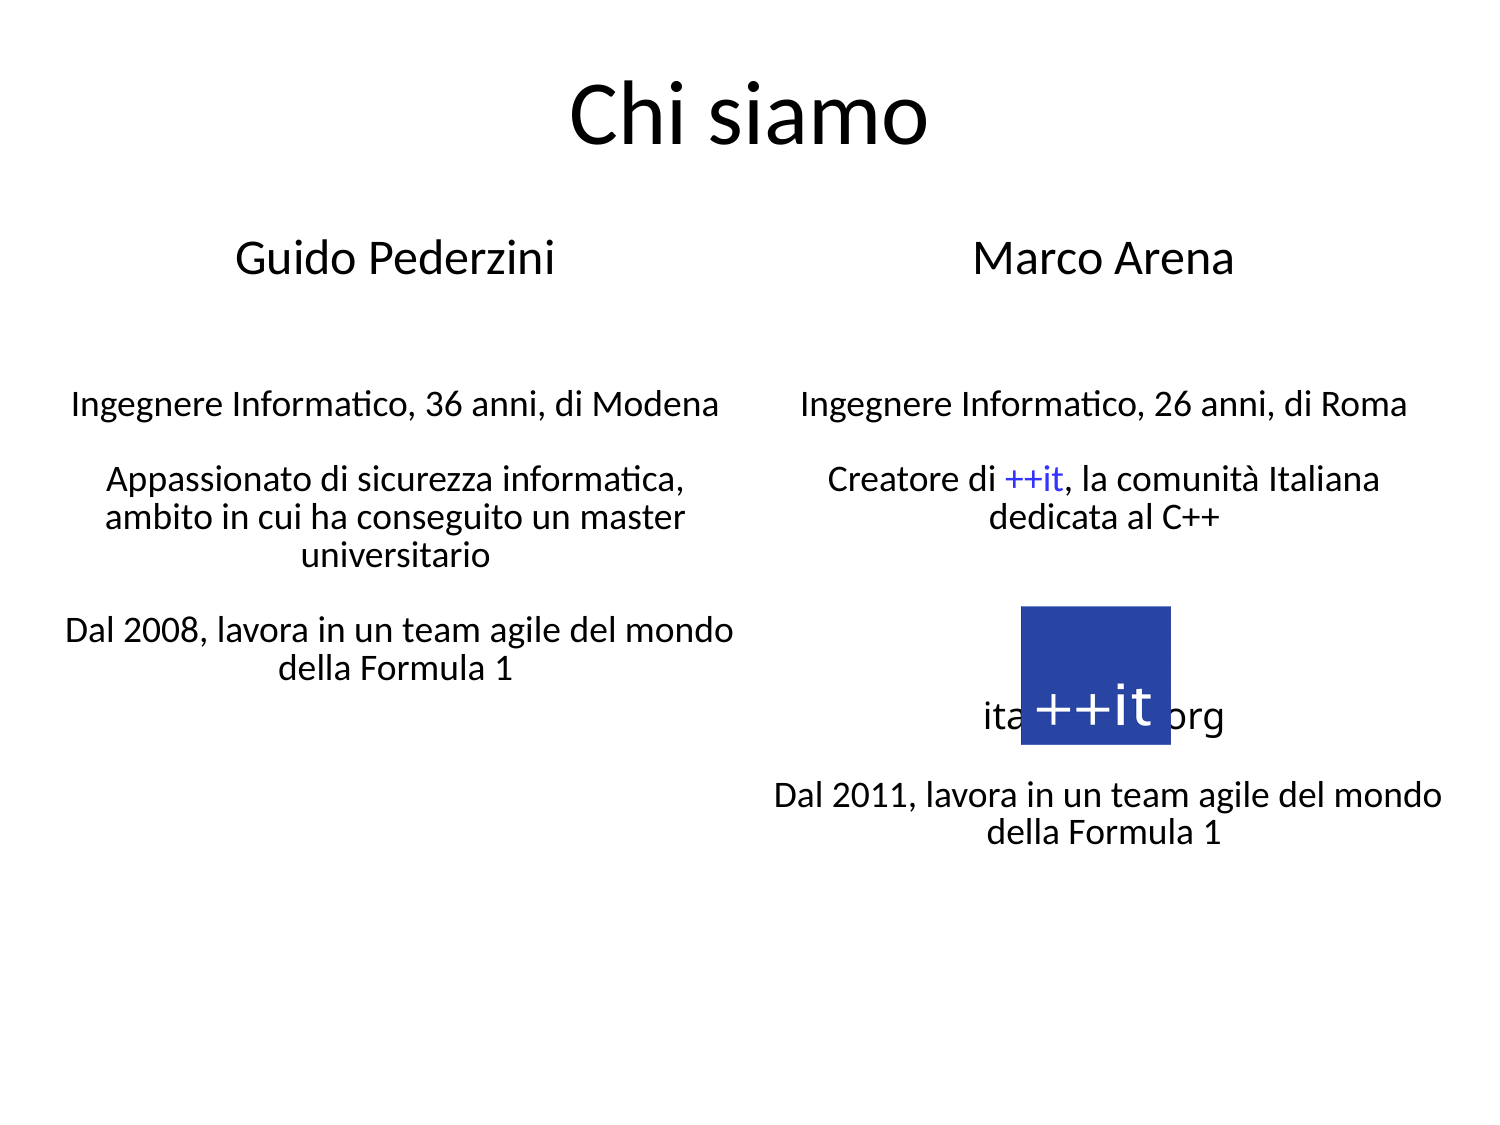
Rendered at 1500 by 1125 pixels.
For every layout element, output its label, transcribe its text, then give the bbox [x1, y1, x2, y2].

table_header Marco Arena [750, 229, 1459, 305]
table_cell Ingegnere Informatico, 36 anni, di Modena Appassionato di sicurezza informatica, ambito in cui ha conseguito un master universitario Dal 2008, lavora in un team agile del mondo della Formula 1 [41, 305, 750, 1025]
title Chi siamo [75, 45, 1425, 229]
picture [1021, 606, 1171, 745]
table_header Guido Pederzini [41, 229, 750, 305]
table_cell Ingegnere Informatico, 26 anni, di Roma Creatore di ++it, la comunità Italiana dedicata al C++ italiancpp.org Dal 2011, lavora in un team agile del mondo della Formula 1 [750, 305, 1459, 1025]
